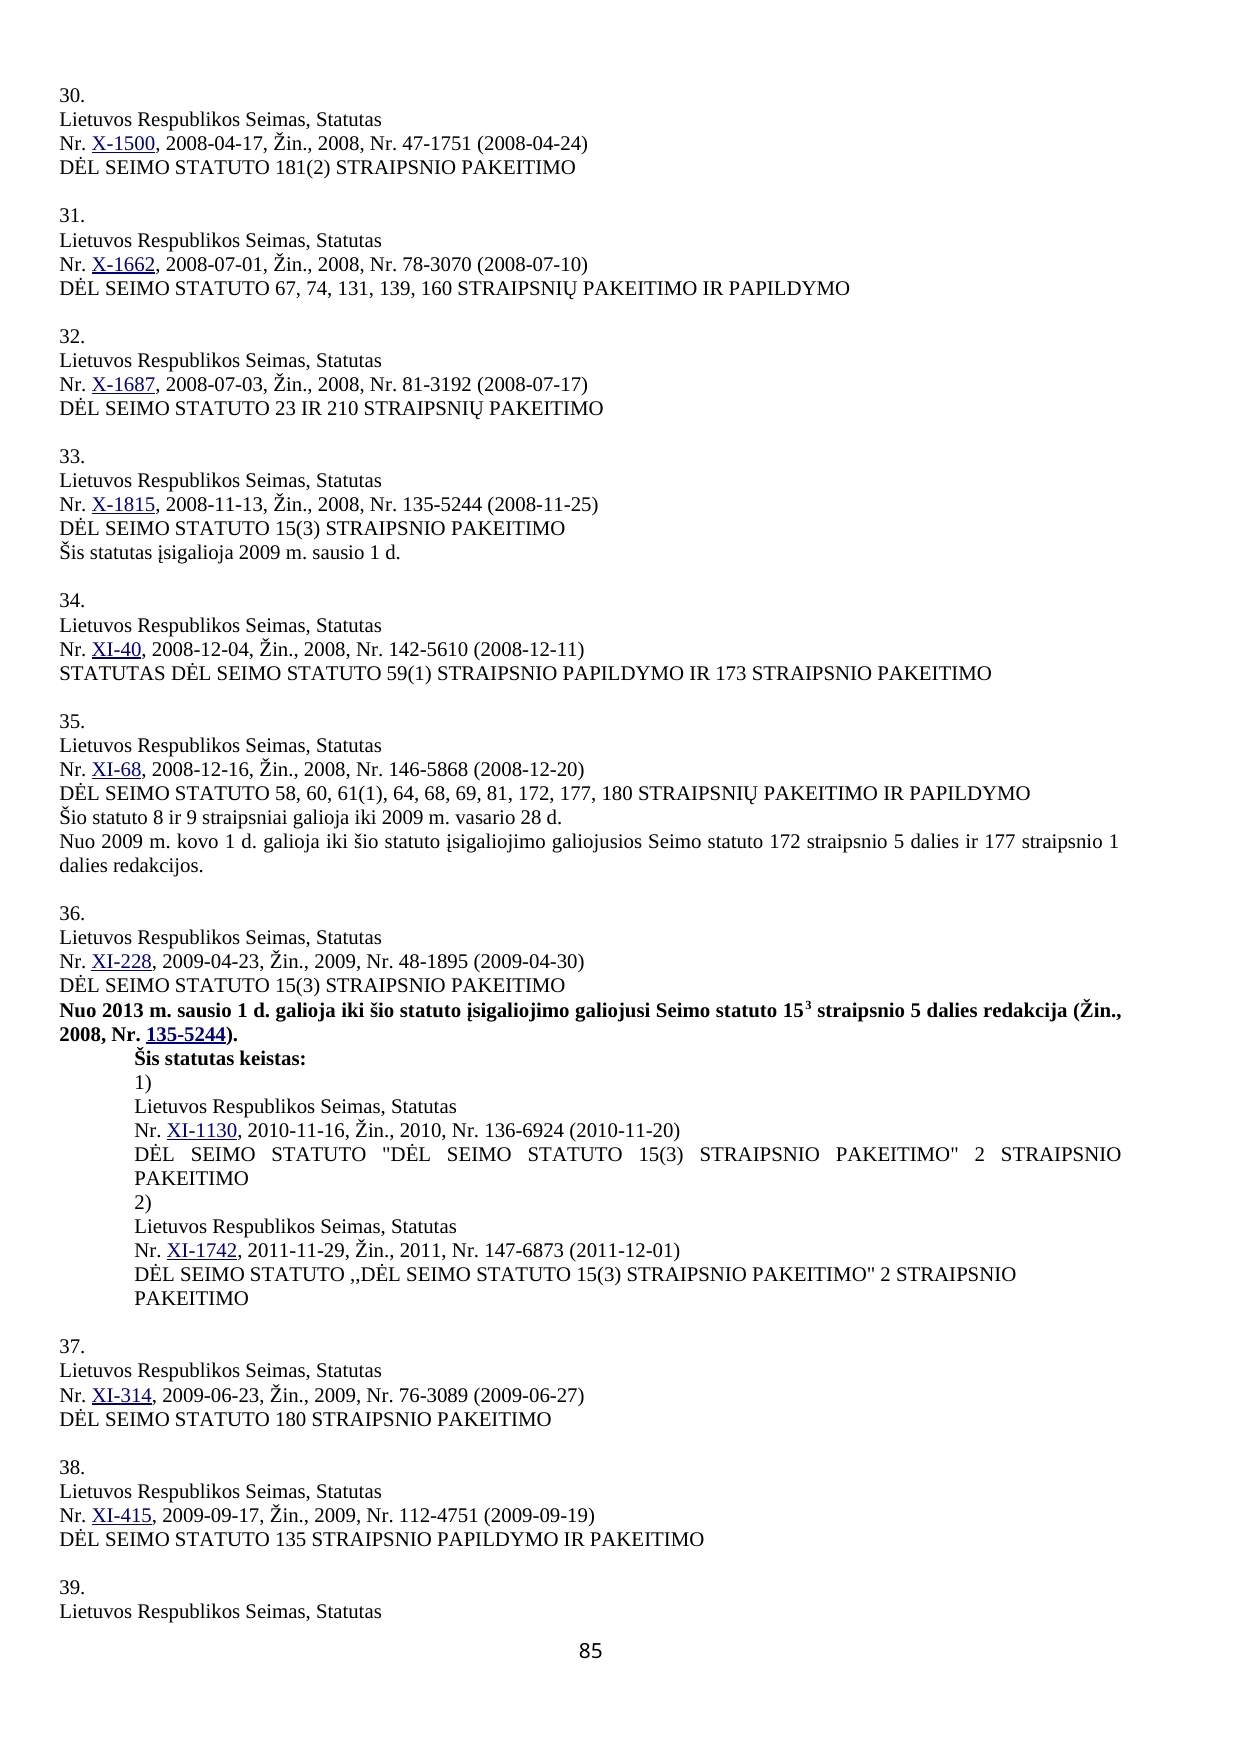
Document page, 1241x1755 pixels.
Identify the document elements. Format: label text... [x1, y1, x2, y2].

text Nr. XI-40, 2008-12-04, Žin., 2008, Nr. 142-5610 (2008-12-11) [59, 637, 1122, 661]
text Nr. X-1687, 2008-07-03, Žin., 2008, Nr. 81-3192 (2008-07-17) [59, 372, 1122, 396]
text 37. [59, 1334, 1122, 1358]
text Nr. XI-1130, 2010-11-16, Žin., 2010, Nr. 136-6924 (2010-11-20) [59, 1118, 1122, 1142]
text Nr. XI-314, 2009-06-23, Žin., 2009, Nr. 76-3089 (2009-06-27) [59, 1382, 1122, 1407]
text Nr. XI-1742, 2011-11-29, Žin., 2011, Nr. 147-6873 (2011-12-01) [59, 1238, 1122, 1262]
text 2) [59, 1190, 1122, 1214]
text Lietuvos Respublikos Seimas, Statutas [59, 1479, 1122, 1503]
text Lietuvos Respublikos Seimas, Statutas [59, 733, 1122, 757]
text Lietuvos Respublikos Seimas, Statutas [59, 925, 1122, 949]
text 38. [59, 1455, 1122, 1479]
text Nr. XI-68, 2008-12-16, Žin., 2008, Nr. 146-5868 (2008-12-20) [59, 757, 1122, 781]
text Lietuvos Respublikos Seimas, Statutas [59, 348, 1122, 372]
text 31. [59, 203, 1122, 227]
text Lietuvos Respublikos Seimas, Statutas [59, 1358, 1122, 1382]
text Lietuvos Respublikos Seimas, Statutas [59, 107, 1122, 131]
text STATUTAS DĖL SEIMO STATUTO 59(1) STRAIPSNIO PAPILDYMO IR 173 STRAIPSNIO PAKEITIMO [59, 661, 1122, 685]
text DĖL SEIMO STATUTO 67, 74, 131, 139, 160 STRAIPSNIŲ PAKEITIMO IR PAPILDYMO [59, 276, 1122, 300]
text Nuo 2013 m. sausio 1 d. galioja iki šio statuto įsigaliojimo galiojusi Seimo statuto 153 straipsnio 5 dalies redakcija (Žin., 2008, Nr. 135-5244). [59, 997, 1122, 1046]
text Lietuvos Respublikos Seimas, Statutas [59, 1599, 1122, 1623]
text DĖL SEIMO STATUTO 15(3) STRAIPSNIO PAKEITIMO [59, 973, 1122, 997]
text DĖL SEIMO STATUTO "DĖL SEIMO STATUTO 15(3) STRAIPSNIO PAKEITIMO" 2 STRAIPSNIO PAKEITIMO [134, 1142, 1122, 1190]
text Nr. X-1815, 2008-11-13, Žin., 2008, Nr. 135-5244 (2008-11-25) [59, 492, 1122, 516]
text DĖL SEIMO STATUTO 135 STRAIPSNIO PAPILDYMO IR PAKEITIMO [59, 1527, 1122, 1551]
text 33. [59, 444, 1122, 468]
text DĖL SEIMO STATUTO 58, 60, 61(1), 64, 68, 69, 81, 172, 177, 180 STRAIPSNIŲ PAKEITIMO IR PAPILDYMO [59, 781, 1122, 805]
text Šis statutas įsigalioja 2009 m. sausio 1 d. [59, 540, 1123, 564]
text 32. [59, 324, 1122, 348]
text 36. [59, 901, 1122, 925]
text DĖL SEIMO STATUTO 23 IR 210 STRAIPSNIŲ PAKEITIMO [59, 396, 1122, 420]
text Lietuvos Respublikos Seimas, Statutas [59, 1214, 1122, 1238]
text Nr. X-1500, 2008-04-17, Žin., 2008, Nr. 47-1751 (2008-04-24) [59, 131, 1122, 155]
text 1) [59, 1070, 1122, 1094]
text Lietuvos Respublikos Seimas, Statutas [59, 1094, 1122, 1118]
text Nuo 2009 m. kovo 1 d. galioja iki šio statuto įsigaliojimo galiojusios Seimo statuto 172 straipsnio 5 dalies ir 177 straipsnio 1 dalies redakcijos. [59, 829, 1122, 877]
text 34. [59, 588, 1122, 612]
text 30. [59, 83, 1122, 107]
text Šis statutas keistas: [59, 1046, 1122, 1070]
text DĖL SEIMO STATUTO 180 STRAIPSNIO PAKEITIMO [59, 1407, 1122, 1431]
text DĖL SEIMO STATUTO 181(2) STRAIPSNIO PAKEITIMO [59, 155, 1122, 179]
text 35. [59, 709, 1122, 733]
text DĖL SEIMO STATUTO ,,DĖL SEIMO STATUTO 15(3) STRAIPSNIO PAKEITIMO" 2 STRAIPSNIO PAKEITIMO [134, 1262, 1122, 1310]
text Šio statuto 8 ir 9 straipsniai galioja iki 2009 m. vasario 28 d. [59, 805, 1122, 829]
text 39. [59, 1575, 1122, 1599]
text Lietuvos Respublikos Seimas, Statutas [59, 612, 1122, 637]
text Lietuvos Respublikos Seimas, Statutas [59, 227, 1122, 252]
text Nr. XI-415, 2009-09-17, Žin., 2009, Nr. 112-4751 (2009-09-19) [59, 1503, 1122, 1527]
text Nr. XI-228, 2009-04-23, Žin., 2009, Nr. 48-1895 (2009-04-30) [59, 949, 1122, 973]
text DĖL SEIMO STATUTO 15(3) STRAIPSNIO PAKEITIMO [59, 516, 1122, 540]
text Nr. X-1662, 2008-07-01, Žin., 2008, Nr. 78-3070 (2008-07-10) [59, 252, 1122, 276]
text Lietuvos Respublikos Seimas, Statutas [59, 468, 1122, 492]
